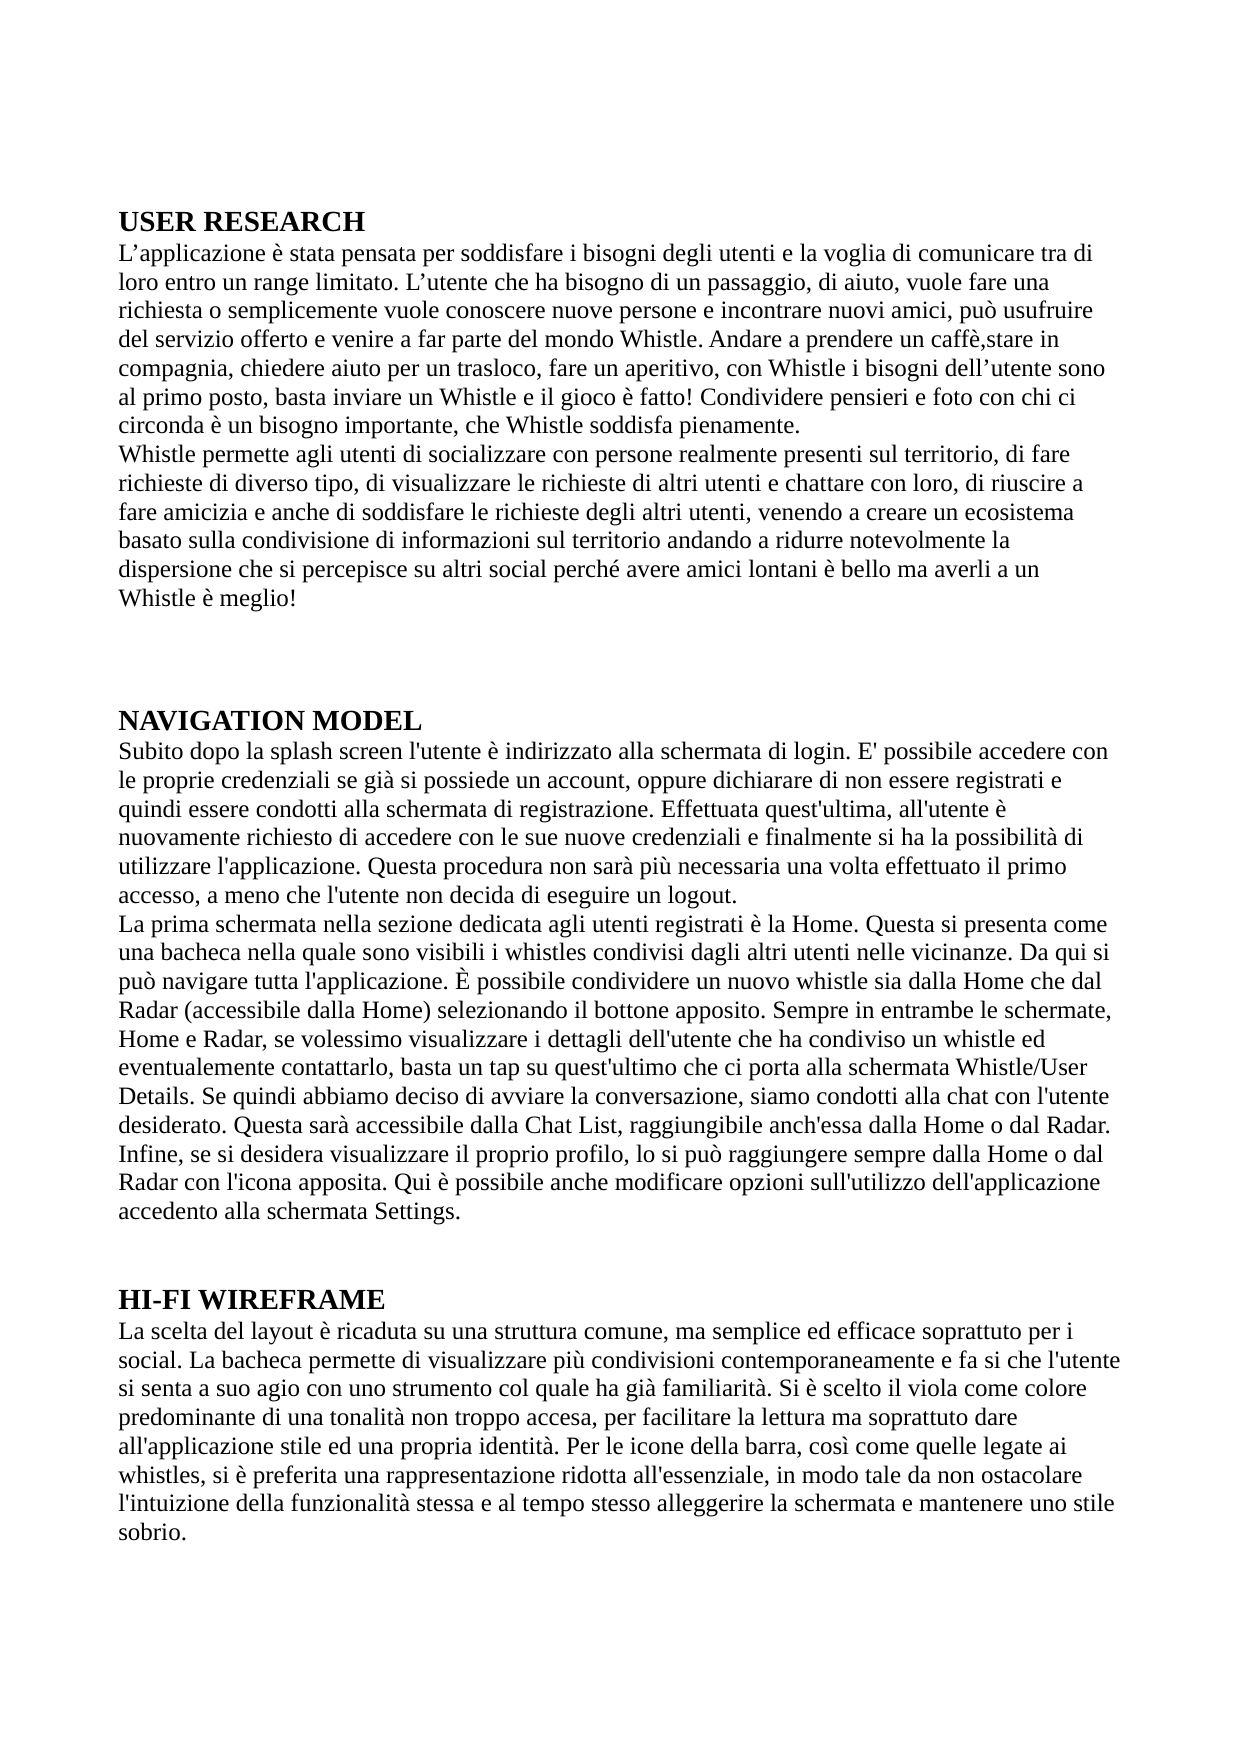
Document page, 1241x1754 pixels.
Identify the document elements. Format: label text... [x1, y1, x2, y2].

text L’applicazione è stata pensata per soddisfare i bisogni degli utenti e la voglia di comunicare tra di loro entro un range limitato. L’utente che ha bisogno di un passaggio, di aiuto, vuole fare una richiesta o semplicemente vuole conoscere nuove persone e incontrare nuovi amici, può usufruire del servizio offerto e venire a far parte del mondo Whistle. Andare a prendere un caffè,stare in compagnia, chiedere aiuto per un trasloco, fare un aperitivo, con Whistle i bisogni dell’utente sono al primo posto, basta inviare un Whistle e il gioco è fatto! Condividere pensieri e foto con chi ci circonda è un bisogno importante, che Whistle soddisfa pienamente. [118, 238, 1122, 439]
text Infine, se si desidera visualizzare il proprio profilo, lo si può raggiungere sempre dalla Home o dal Radar con l'icona apposita. Qui è possibile anche modificare opzioni sull'utilizzo dell'applicazione accedento alla schermata Settings. [118, 1139, 1122, 1225]
text Whistle permette agli utenti di socializzare con persone realmente presenti sul territorio, di fare richieste di diverso tipo, di visualizzare le richieste di altri utenti e chattare con loro, di riuscire a fare amicizia e anche di soddisfare le richieste degli altri utenti, venendo a creare un ecosistema basato sulla condivisione di informazioni sul territorio andando a ridurre notevolmente la dispersione che si percepisce su altri social perché avere amici lontani è bello ma averli a un Whistle è meglio! [118, 439, 1122, 612]
text La prima schermata nella sezione dedicata agli utenti registrati è la Home. Questa si presenta come una bacheca nella quale sono visibili i whistles condivisi dagli altri utenti nelle vicinanze. Da qui si può navigare tutta l'applicazione. È possibile condividere un nuovo whistle sia dalla Home che dal Radar (accessibile dalla Home) selezionando il bottone apposito. Sempre in entrambe le schermate, Home e Radar, se volessimo visualizzare i dettagli dell'utente che ha condiviso un whistle ed eventualemente contattarlo, basta un tap su quest'ultimo che ci porta alla schermata Whistle/User Details. Se quindi abbiamo deciso di avviare la conversazione, siamo condotti alla chat con l'utente desiderato. Questa sarà accessibile dalla Chat List, raggiungibile anch'essa dalla Home o dal Radar. [118, 909, 1122, 1139]
text NAVIGATION MODEL [118, 703, 1122, 736]
text La scelta del layout è ricaduta su una struttura comune, ma semplice ed efficace soprattuto per i social. La bacheca permette di visualizzare più condivisioni contemporaneamente e fa si che l'utente si senta a suo agio con uno strumento col quale ha già familiarità. Si è scelto il viola come colore predominante di una tonalità non troppo accesa, per facilitare la lettura ma soprattuto dare all'applicazione stile ed una propria identità. Per le icone della barra, così come quelle legate ai whistles, si è preferita una rappresentazione ridotta all'essenziale, in modo tale da non ostacolare l'intuizione della funzionalità stessa e al tempo stesso alleggerire la schermata e mantenere uno stile sobrio. [118, 1316, 1122, 1546]
text Subito dopo la splash screen l'utente è indirizzato alla schermata di login. E' possibile accedere con le proprie credenziali se già si possiede un account, oppure dichiarare di non essere registrati e quindi essere condotti alla schermata di registrazione. Effettuata quest'ultima, all'utente è nuovamente richiesto di accedere con le sue nuove credenziali e finalmente si ha la possibilità di utilizzare l'applicazione. Questa procedura non sarà più necessaria una volta effettuato il primo accesso, a meno che l'utente non decida di eseguire un logout. [118, 736, 1122, 909]
text USER RESEARCH [118, 204, 1122, 238]
text HI-FI WIREFRAME [118, 1282, 1122, 1316]
